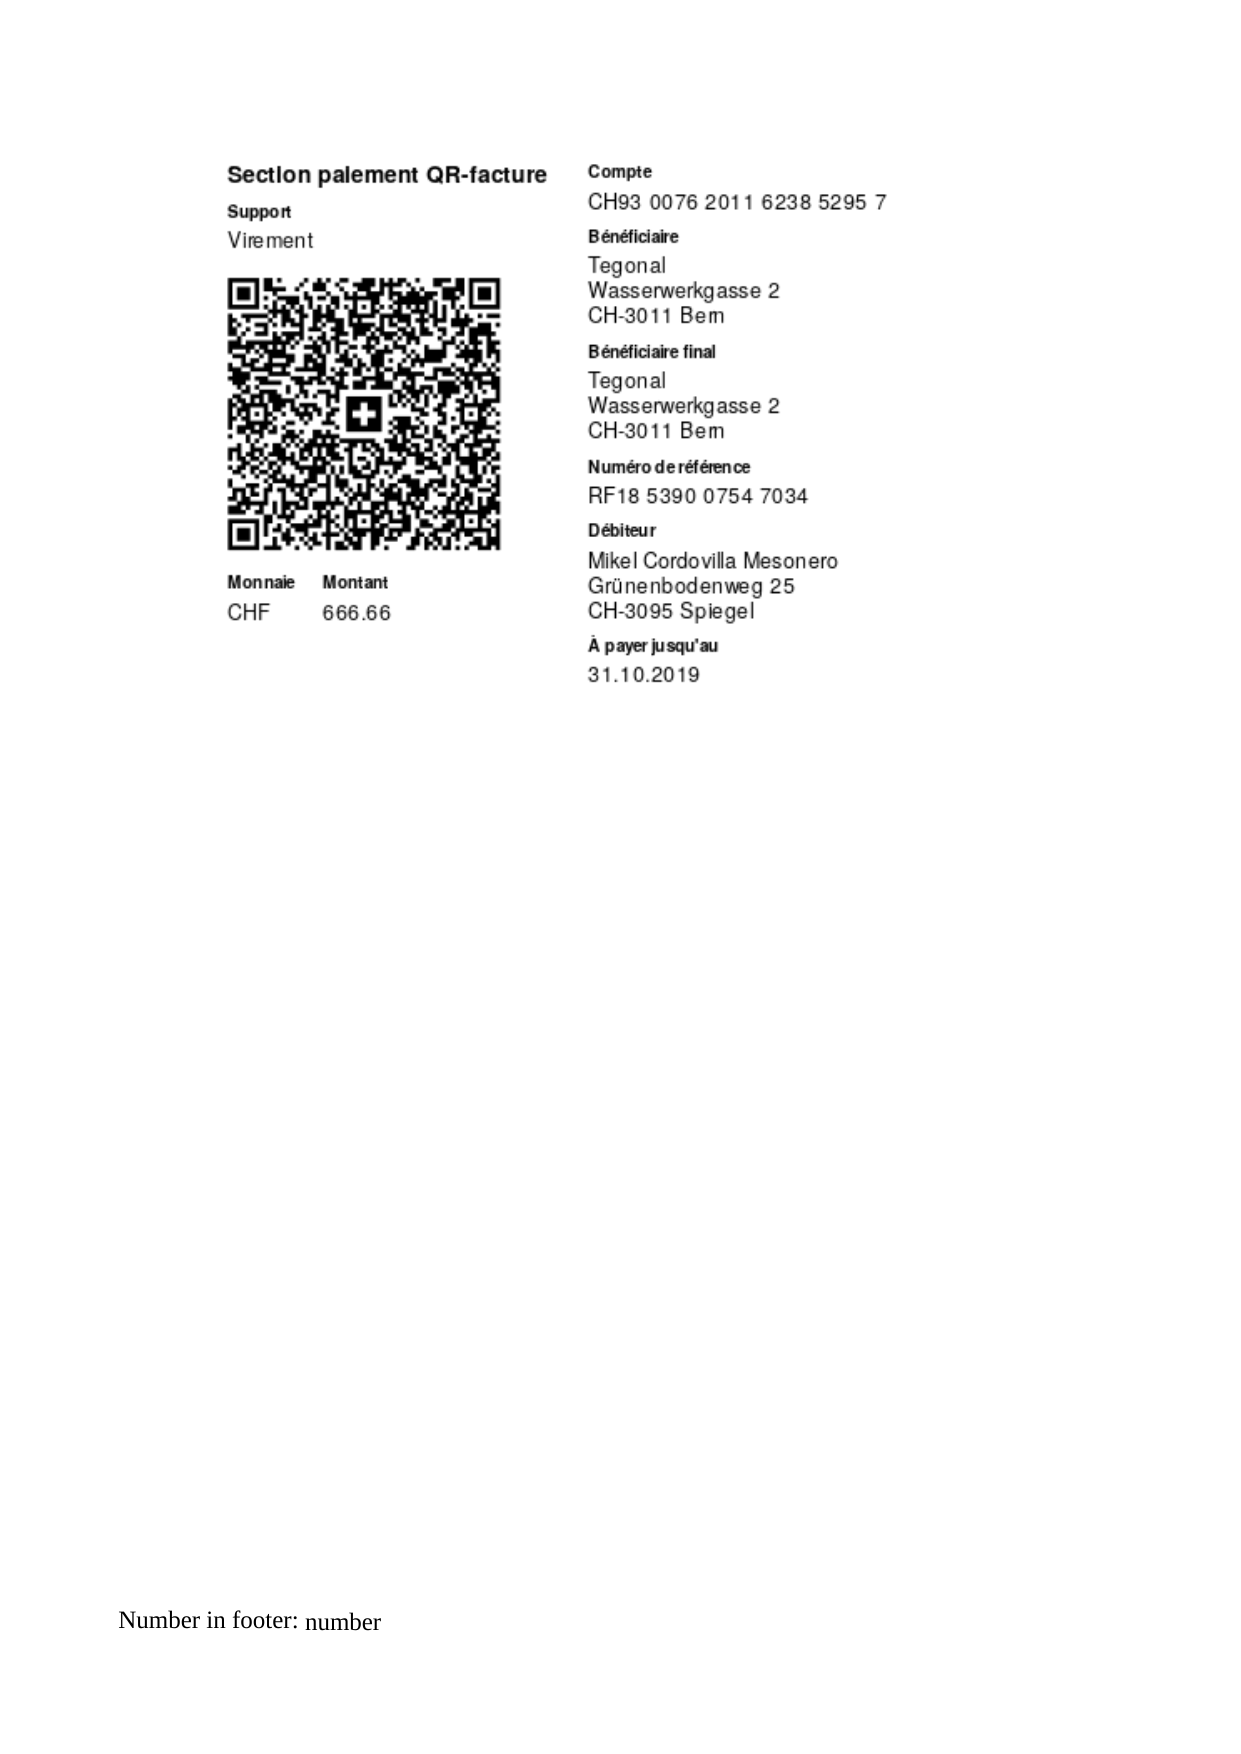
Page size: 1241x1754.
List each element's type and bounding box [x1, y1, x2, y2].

picture [181, 118, 1059, 739]
